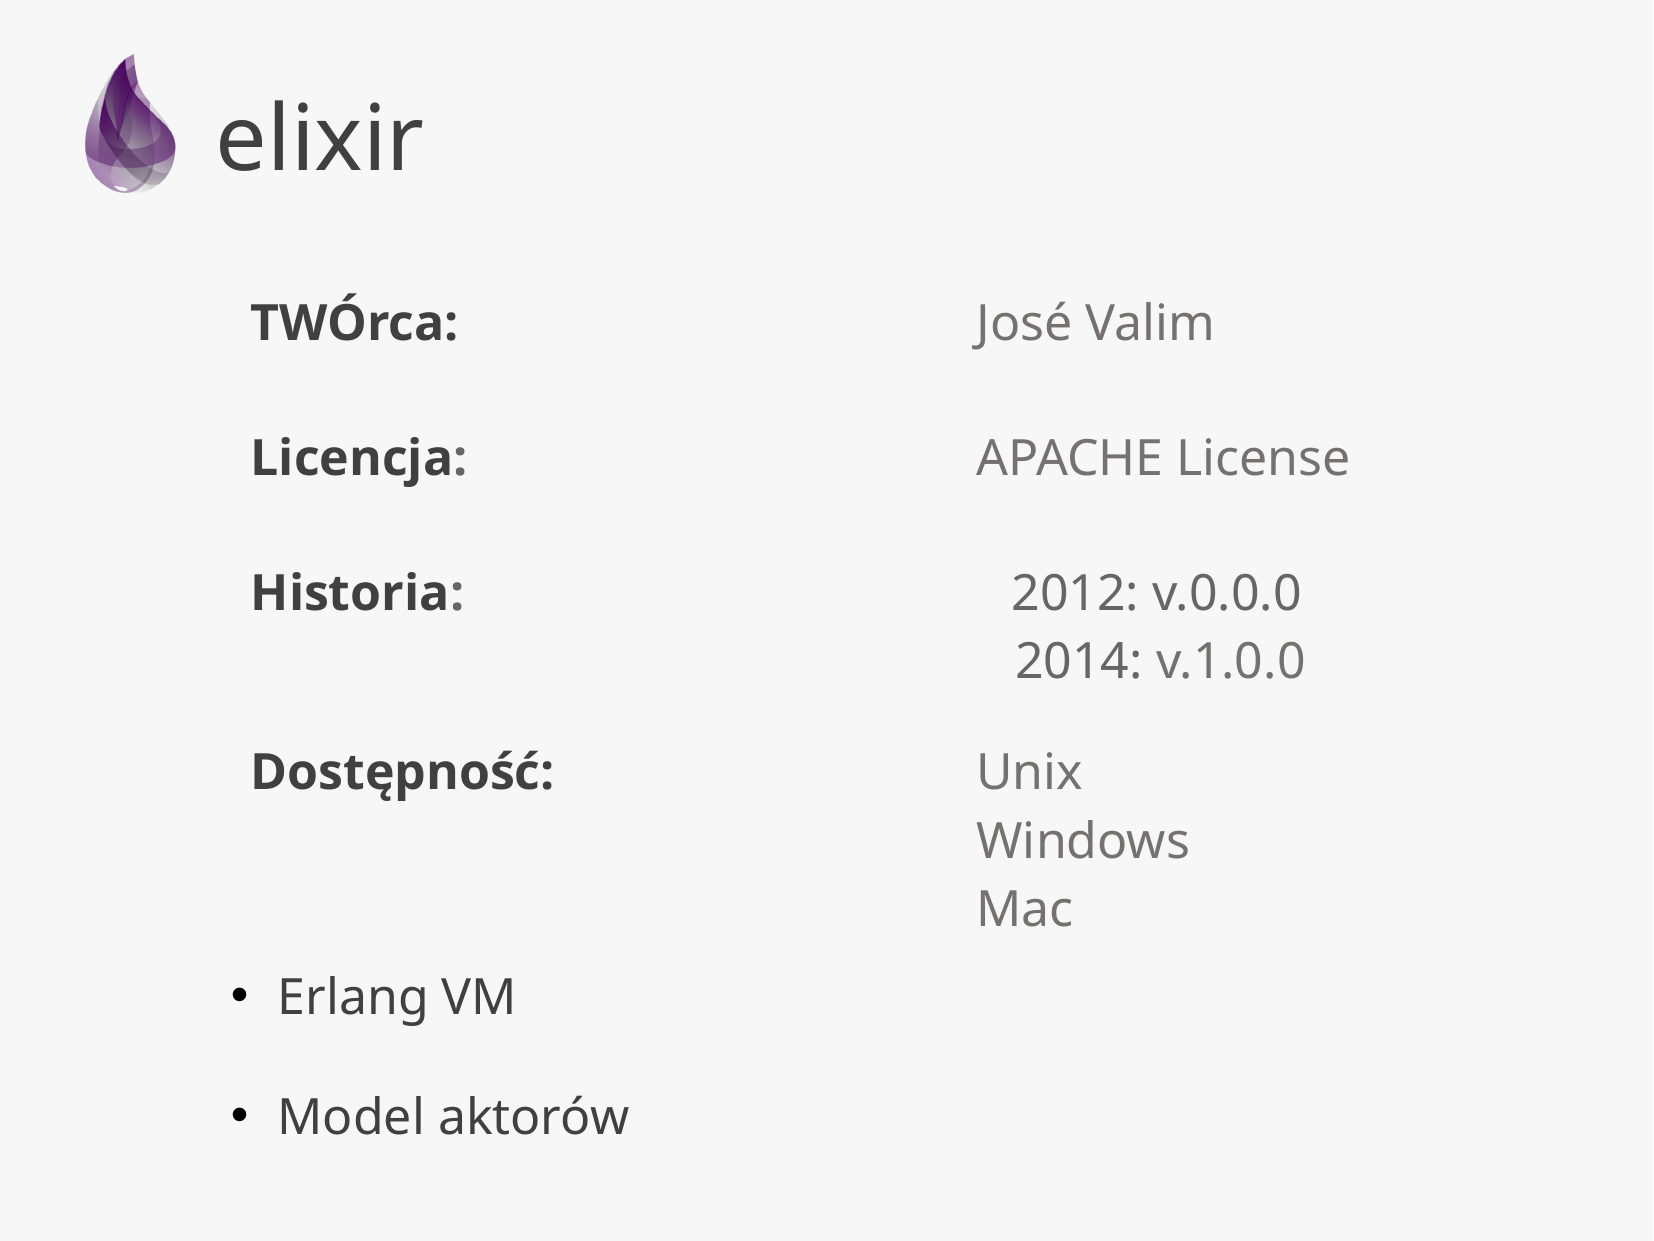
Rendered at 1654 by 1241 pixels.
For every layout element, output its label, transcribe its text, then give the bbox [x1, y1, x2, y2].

table_cell APACHE License [962, 415, 1429, 550]
picture [60, 54, 201, 196]
text_box Erlang VM Model aktorów [215, 956, 1450, 1152]
title elixir [215, 78, 1577, 189]
table_cell Licencja: [201, 415, 962, 550]
table_header TWÓrca: [201, 280, 962, 415]
table_cell 2012: v.0.0.0 2014: v.1.0.0 [962, 550, 1429, 729]
table_cell Dostępność: [201, 729, 962, 942]
table_cell Unix Windows Mac [962, 729, 1429, 942]
table_cell Historia: [201, 550, 962, 729]
table_header José Valim [962, 280, 1429, 415]
